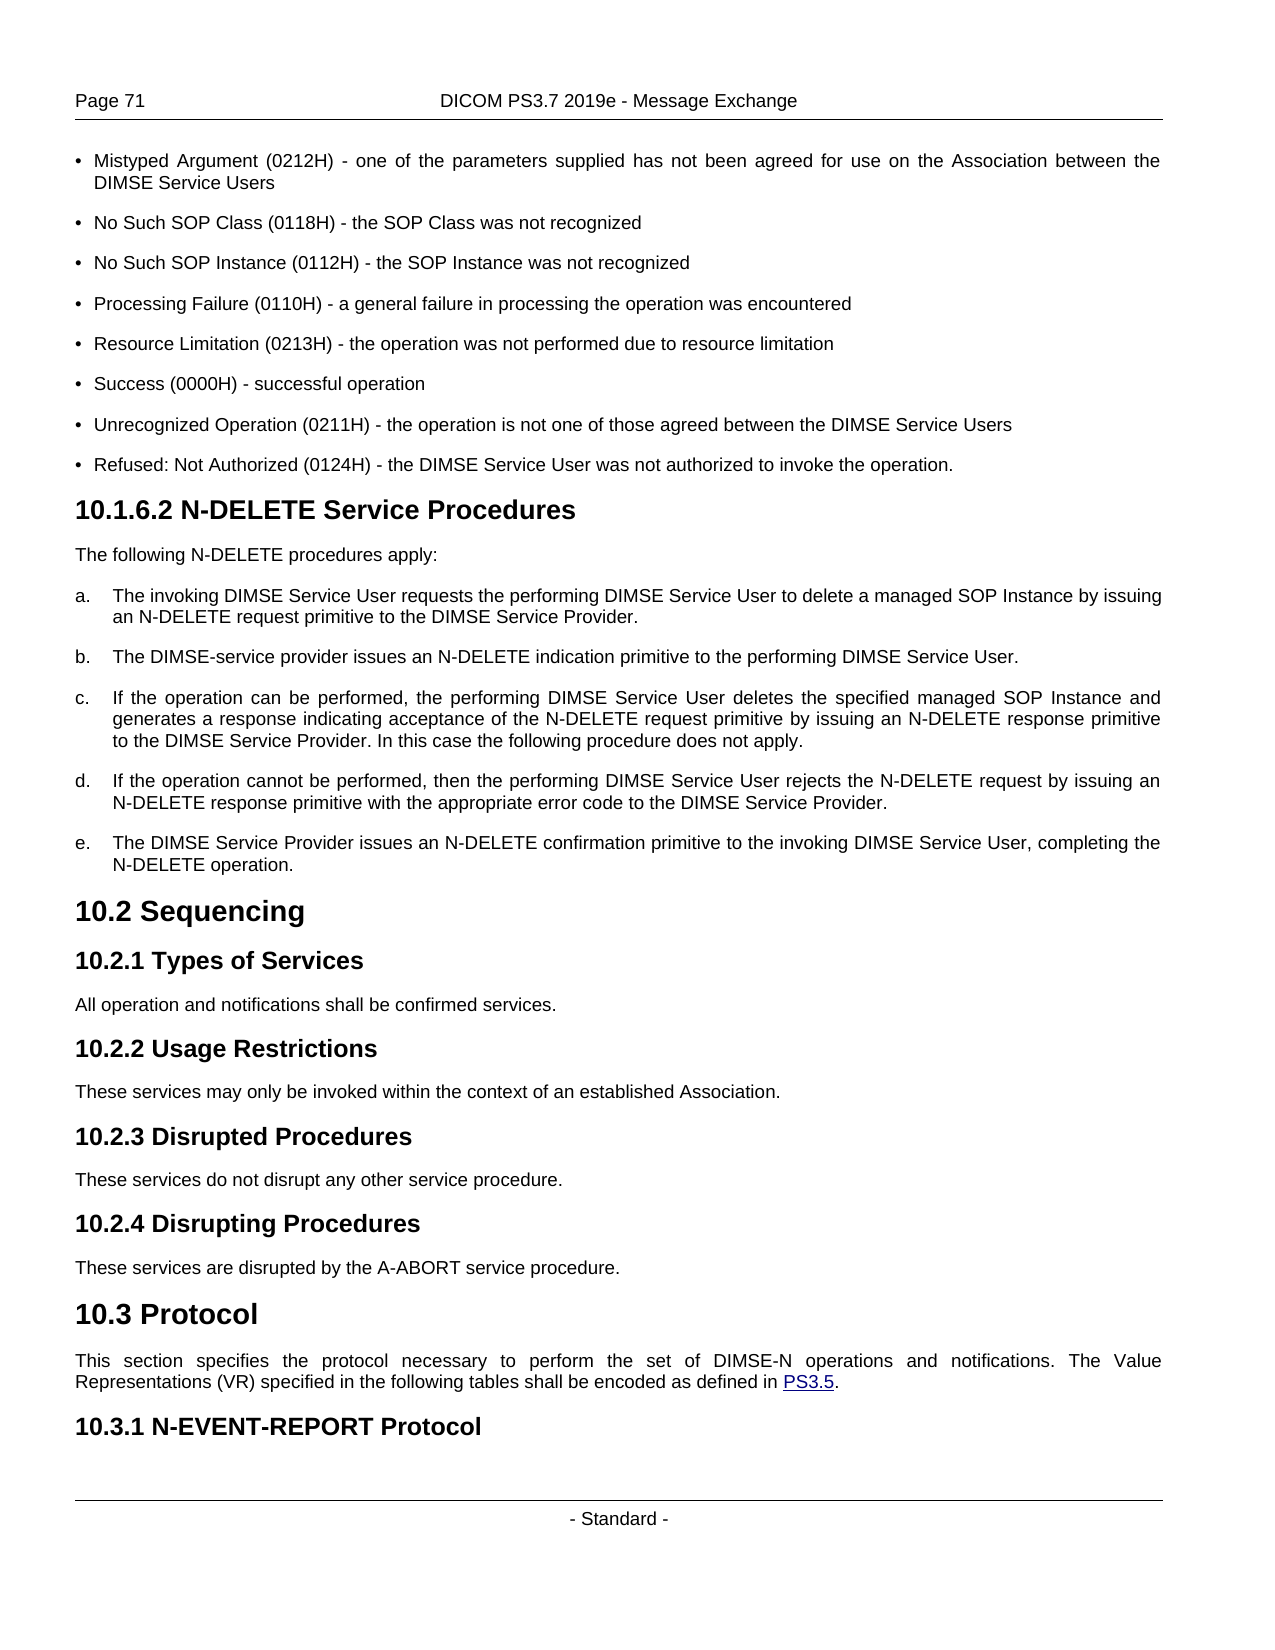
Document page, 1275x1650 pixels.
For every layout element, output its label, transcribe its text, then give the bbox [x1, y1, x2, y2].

text 10.3.1 N-EVENT-REPORT Protocol [75, 1411, 1162, 1440]
text 10.2.3 Disrupted Procedures [75, 1122, 1162, 1150]
text 10.2.4 Disrupting Procedures [75, 1209, 1162, 1238]
text • Processing Failure (0110H) - a general failure in processing the operation was encountered [75, 292, 1162, 314]
text These services do not disrupt any other service procedure. [75, 1169, 1162, 1191]
text • Unrecognized Operation (0211H) - the operation is not one of those agreed between the DIMSE Service Users [75, 413, 1162, 435]
text • Success (0000H) - successful operation [75, 373, 1162, 395]
text a. The invoking DIMSE Service User requests the performing DIMSE Service User to delete a managed SOP Instance by issuing an N-DELETE request primitive to the DIMSE Service Provider. [75, 584, 1162, 627]
text These services may only be invoked within the context of an established Association. [75, 1081, 1162, 1103]
text d. If the operation cannot be performed, then the performing DIMSE Service User rejects the N-DELETE request by issuing an N-DELETE response primitive with the appropriate error code to the DIMSE Service Provider. [75, 770, 1162, 813]
text 10.1.6.2 N-DELETE Service Procedures [75, 494, 1162, 525]
text • No Such SOP Class (0118H) - the SOP Class was not recognized [75, 212, 1162, 233]
text 10.2.1 Types of Services [75, 946, 1162, 975]
text • Resource Limitation (0213H) - the operation was not performed due to resource limitation [75, 333, 1162, 354]
text • Refused: Not Authorized (0124H) - the DIMSE Service User was not authorized to invoke the operation. [75, 454, 1162, 475]
text This section specifies the protocol necessary to perform the set of DIMSE-N operations and notifications. The Value Representations (VR) specified in the following tables shall be encoded as defined in PS3.5. [75, 1349, 1162, 1393]
text The following N-DELETE procedures apply: [75, 544, 1162, 566]
text All operation and notifications shall be confirmed services. [75, 993, 1162, 1015]
text • Mistyped Argument (0212H) - one of the parameters supplied has not been agreed for use on the Association between the DIMSE Service Users [75, 150, 1162, 193]
text b. The DIMSE-service provider issues an N-DELETE indication primitive to the performing DIMSE Service User. [75, 646, 1162, 668]
text 10.2.2 Usage Restrictions [75, 1034, 1162, 1063]
text These services are disrupted by the A-ABORT service procedure. [75, 1257, 1162, 1278]
text 10.3 Protocol [75, 1297, 1162, 1331]
text e. The DIMSE Service Provider issues an N-DELETE confirmation primitive to the invoking DIMSE Service User, completing the N-DELETE operation. [75, 832, 1162, 875]
text • No Such SOP Instance (0112H) - the SOP Instance was not recognized [75, 252, 1162, 274]
text 10.2 Sequencing [75, 894, 1162, 927]
text c. If the operation can be performed, the performing DIMSE Service User deletes the specified managed SOP Instance and generates a response indicating acceptance of the N-DELETE request primitive by issuing an N-DELETE response primitive to the DIMSE Service Provider. In this case the following procedure does not apply. [75, 687, 1162, 751]
